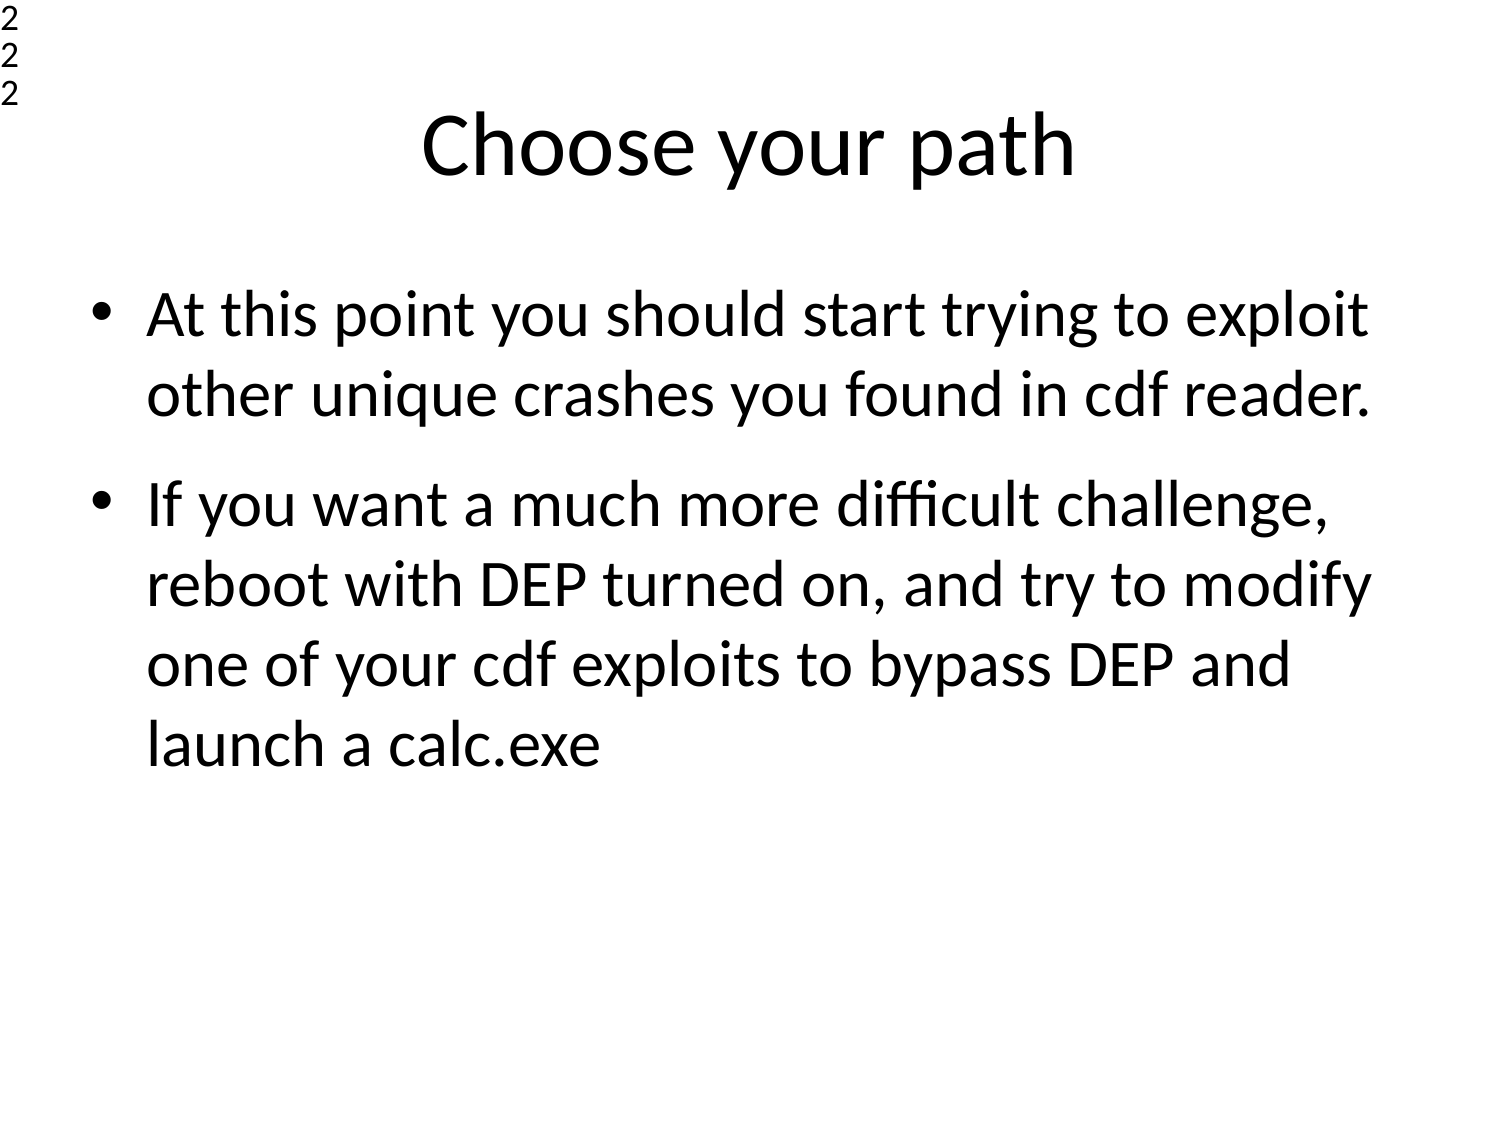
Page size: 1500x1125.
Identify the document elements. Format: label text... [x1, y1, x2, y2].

title Choose your path [75, 45, 1425, 233]
list At this point you should start trying to exploit other unique crashes you found in cdf reader. If you want a much more difficult challenge, reboot with DEP turned on, and try to modify one of your cdf exploits to bypass DEP and launch a calc.exe [75, 262, 1425, 1005]
